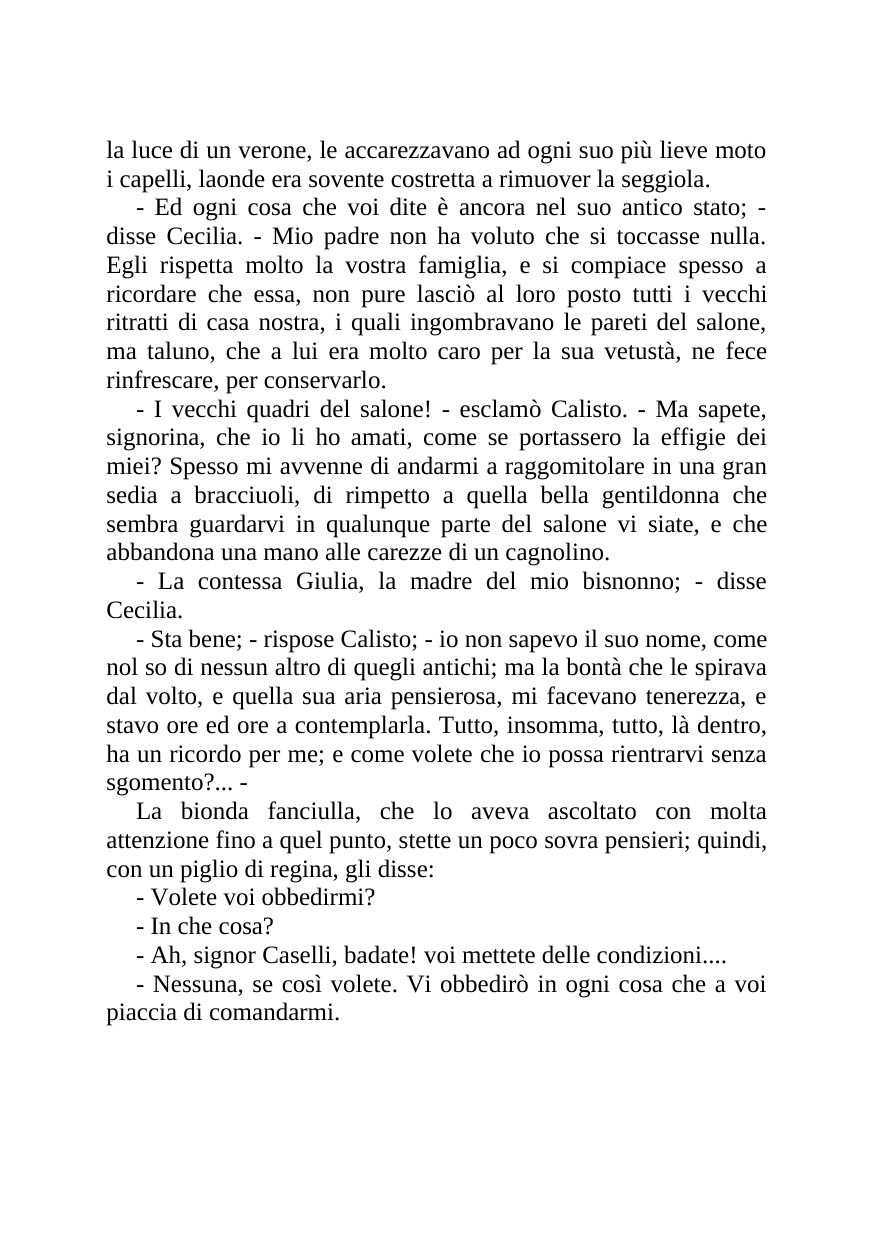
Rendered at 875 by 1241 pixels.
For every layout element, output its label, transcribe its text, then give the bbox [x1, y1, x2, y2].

text - La contessa Giulia, la madre del mio bisnonno; - disse Cecilia. [106, 566, 768, 624]
text - Nessuna, se così volete. Vi obbedirò in ogni cosa che a voi piaccia di comandarmi. [106, 969, 768, 1026]
text La bionda fanciulla, che lo aveva ascoltato con molta attenzione fino a quel punto, stette un poco sovra pensieri; quindi, con un piglio di regina, gli disse: [106, 796, 768, 882]
text - Sta bene; - rispose Calisto; - io non sapevo il suo nome, come nol so di nessun altro di quegli antichi; ma la bontà che le spirava dal volto, e quella sua aria pensierosa, mi facevano tenerezza, e stavo ore ed ore a contemplarla. Tutto, insomma, tutto, là dentro, ha un ricordo per me; e come volete che io possa rientrarvi senza sgomento?... - [106, 624, 768, 796]
text - Ah, signor Caselli, badate! voi mettete delle condizioni.... [106, 940, 768, 969]
text - Volete voi obbedirmi? [106, 882, 768, 911]
text - In che cosa? [106, 911, 768, 940]
text la luce di un verone, le accarezzavano ad ogni suo più lieve moto i capelli, laonde era sovente costretta a rimuover la seggiola. [106, 135, 768, 192]
text - Ed ogni cosa che voi dite è ancora nel suo antico stato; - disse Cecilia. - Mio padre non ha voluto che si toccasse nulla. Egli rispetta molto la vostra famiglia, e si compiace spesso a ricordare che essa, non pure lasciò al loro posto tutti i vecchi ritratti di casa nostra, i quali ingombravano le pareti del salone, ma taluno, che a lui era molto caro per la sua vetustà, ne fece rinfrescare, per conservarlo. [106, 192, 768, 394]
text - I vecchi quadri del salone! - esclamò Calisto. - Ma sapete, signorina, che io li ho amati, come se portassero la effigie dei miei? Spesso mi avvenne di andarmi a raggomitolare in una gran sedia a bracciuoli, di rimpetto a quella bella gentildonna che sembra guardarvi in qualunque parte del salone vi siate, e che abbandona una mano alle carezze di un cagnolino. [106, 394, 768, 566]
